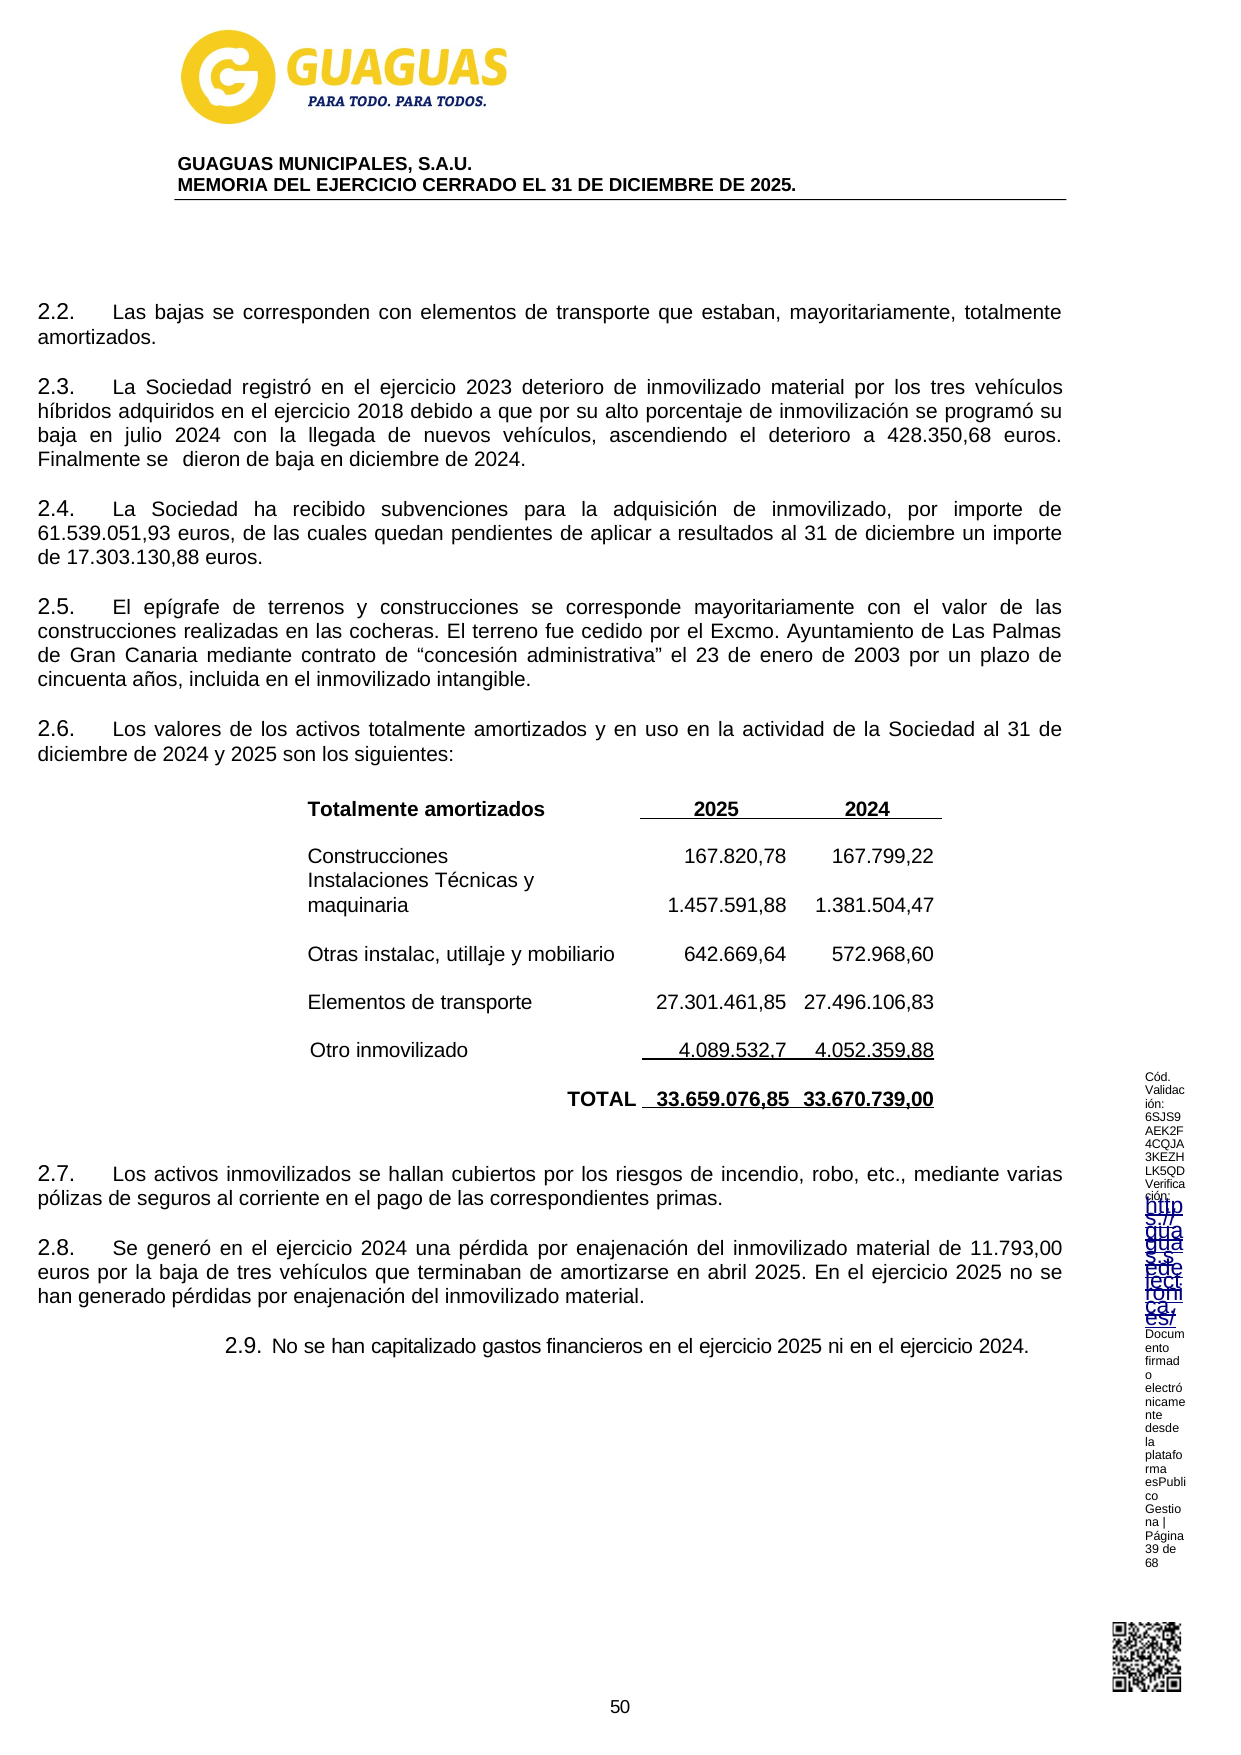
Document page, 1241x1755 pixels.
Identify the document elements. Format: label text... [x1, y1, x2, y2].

list La Sociedad ha recibido subvenciones para la adquisición de inmovilizado, por importe de 61.539.051,93 euros, de las cuales quedan pendientes de aplicar a resultados al 31 de diciembre un importe de 17.303.130,88 euros. [37, 495, 1063, 569]
table_cell 27.496.106,83 [794, 978, 939, 1019]
table_cell 27.301.461,85 [635, 978, 794, 1019]
list No se han capitalizado gastos financieros en el ejercicio 2025 ni en el ejercicio 2024. [224, 1332, 1143, 1358]
table_header 167.799,22 [794, 842, 939, 870]
table_cell 642.669,64 [635, 930, 794, 978]
list Se generó en el ejercicio 2024 una pérdida por enajenación del inmovilizado material de 11.793,00 euros por la baja de tres vehículos que terminaban de amortizarse en abril 2025. En el ejercicio 2025 no se han generado pérdidas por enajenación del inmovilizado material. [37, 1234, 1064, 1308]
table_cell Elementos de transporte [302, 978, 635, 1019]
table_cell Otras instalac, utillaje y mobiliario [302, 930, 635, 978]
list Las bajas se corresponden con elementos de transporte que estaban, mayoritariamente, totalmente amortizados. [37, 298, 1063, 348]
list El epígrafe de terrenos y construcciones se corresponde mayoritariamente con el valor de las construcciones realizadas en las cocheras. El terreno fue cedido por el Excmo. Ayuntamiento de Las Palmas de Gran Canaria mediante contrato de “concesión administrativa” el 23 de enero de 2003 por un plazo de cincuenta años, incluida en el inmovilizado intangible. [37, 593, 1064, 691]
table_cell 572.968,60 [794, 930, 939, 978]
list Los activos inmovilizados se hallan cubiertos por los riesgos de incendio, robo, etc., mediante varias pólizas de seguros al corriente en el pago de las correspondientes primas. [37, 1160, 1064, 1210]
list Los valores de los activos totalmente amortizados y en uso en la actividad de la Sociedad al 31 de diciembre de 2024 y 2025 son los siguientes: [37, 715, 1063, 765]
table_cell 1.381.504,47 [794, 894, 939, 930]
table_cell Instalaciones Técnicas y [302, 870, 635, 894]
text [1143, 1069, 1186, 1606]
text Verificación: https://guaguas.sedelectronica.es/ [1145, 1178, 1186, 1328]
subtitle TOTAL 33.659.076,85 33.670.739,00 [37, 1086, 934, 1110]
table_cell 1.457.591,88 [635, 894, 794, 930]
text Documento firmado electrónicamente desde la plataforma esPublico Gestiona | Página 39 de 68 [1145, 1328, 1186, 1570]
table_cell maquinaria [302, 894, 635, 930]
table_cell [794, 870, 939, 894]
table_header Construcciones [302, 842, 635, 870]
subtitle Totalmente amortizados 2025 2024 [37, 797, 942, 821]
table_cell [635, 870, 794, 894]
text Cód. Validación: 6SJS9AEK2F4CQJA3KEZHLK5QD [1145, 1071, 1186, 1178]
list La Sociedad registró en el ejercicio 2023 deterioro de inmovilizado material por los tres vehículos híbridos adquiridos en el ejercicio 2018 debido a que por su alto porcentaje de inmovilización se programó su baja en julio 2024 con la llegada de nuevos vehículos, ascendiendo el deterioro a 428.350,68 euros. Finalmente se dieron de baja en diciembre de 2024. [37, 373, 1064, 471]
text Otro inmovilizado 4.089.532,7 4.052.359,88 [37, 1037, 934, 1062]
table_header 167.820,78 [635, 842, 794, 870]
